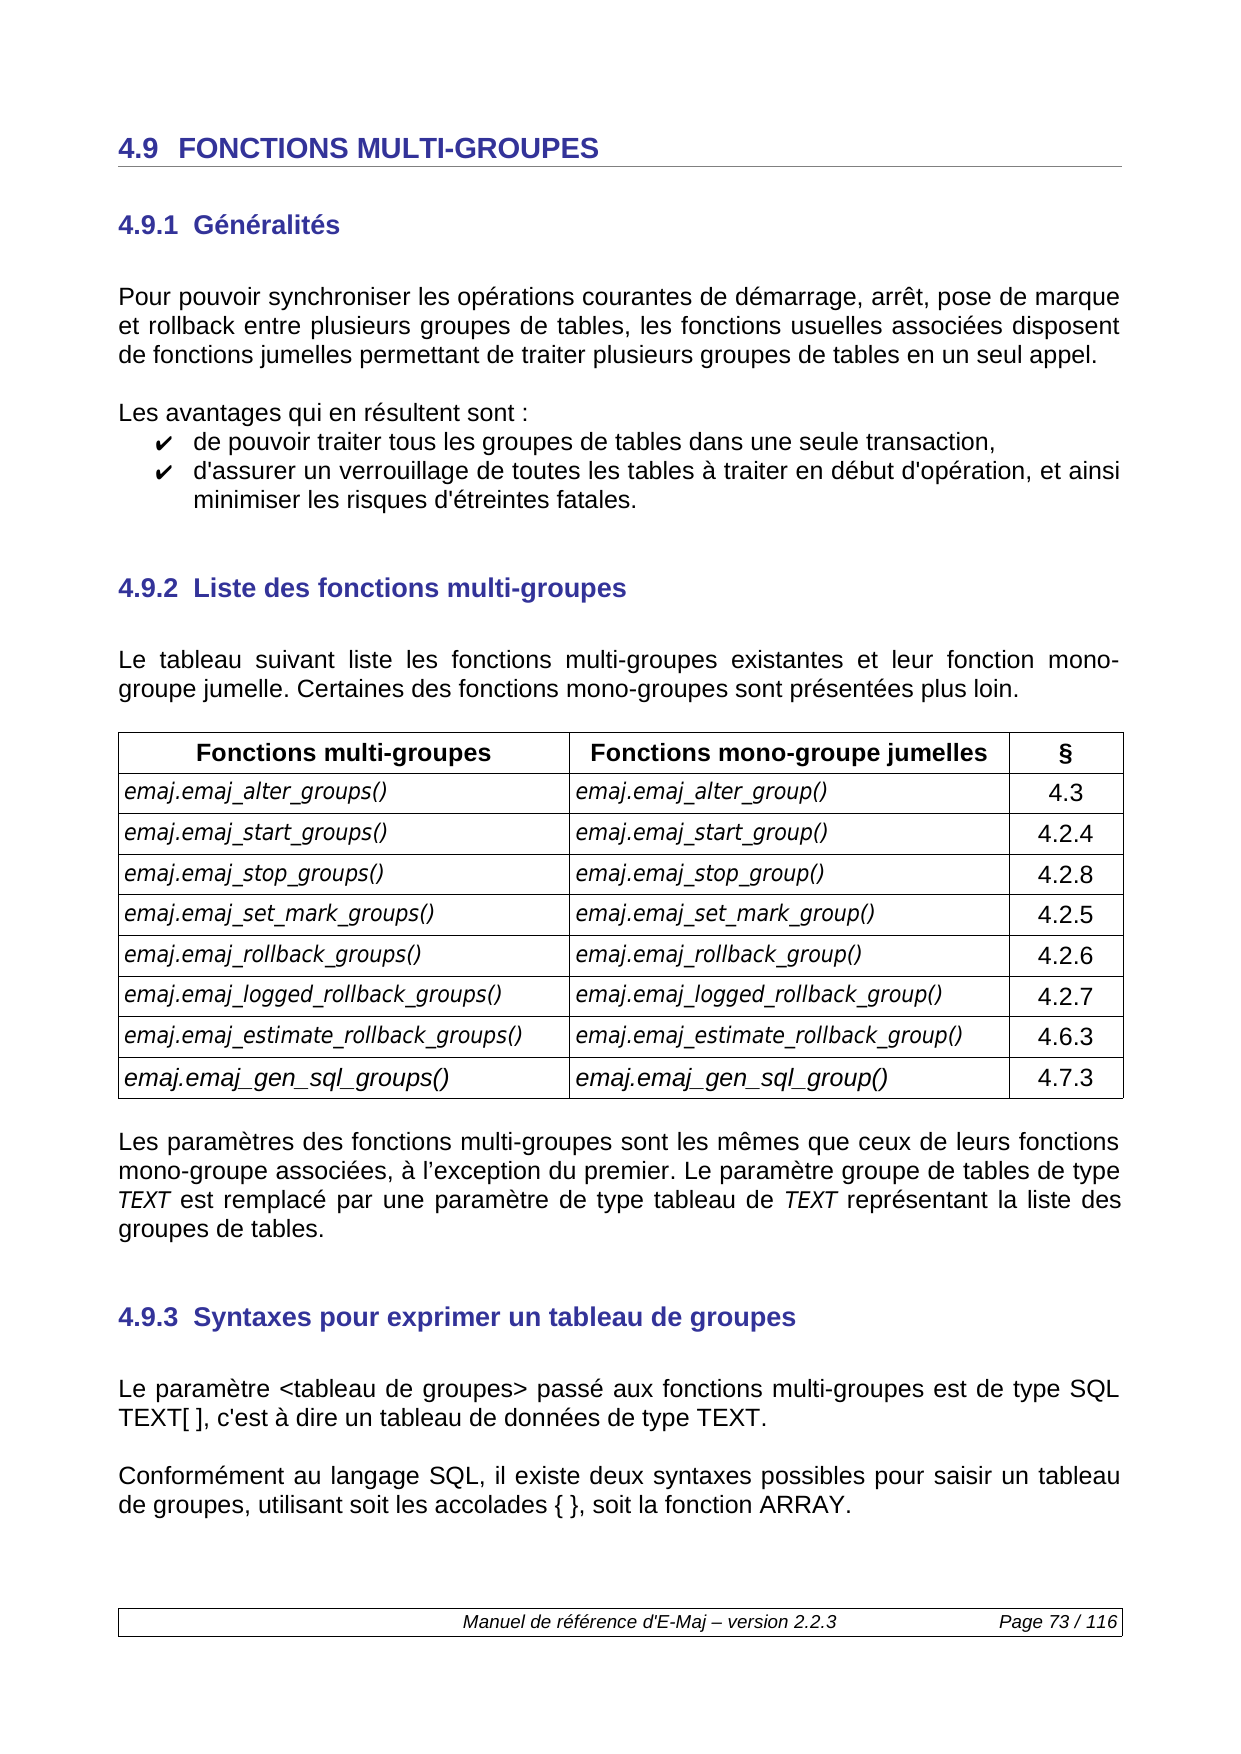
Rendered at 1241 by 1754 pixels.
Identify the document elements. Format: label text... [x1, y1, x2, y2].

table_cell emaj.emaj_start_group() [570, 814, 1009, 854]
table_cell emaj.emaj_estimate_rollback_group() [570, 1017, 1009, 1057]
table_cell emaj.emaj_estimate_rollback_groups() [119, 1017, 569, 1057]
table_cell emaj.emaj_gen_sql_group() [570, 1058, 1009, 1097]
table_cell emaj.emaj_set_mark_groups() [119, 895, 569, 935]
list de pouvoir traiter tous les groupes de tables dans une seule transaction, [156, 427, 1122, 456]
table_header § [1010, 733, 1123, 772]
table_cell emaj.emaj_rollback_groups() [119, 936, 569, 976]
list d'assurer un verrouillage de toutes les tables à traiter en début d'opération, et ainsi minimiser les risques d'étreintes fatales. [156, 456, 1122, 514]
text Le paramètre <tableau de groupes> passé aux fonctions multi-groupes est de type SQL TEXT[ ], c'est à dire un tableau de données de type TEXT. [118, 1374, 1122, 1432]
table_cell emaj.emaj_logged_rollback_groups() [119, 977, 569, 1016]
table_cell emaj.emaj_gen_sql_groups() [119, 1058, 569, 1097]
text Pour pouvoir synchroniser les opérations courantes de démarrage, arrêt, pose de marque et rollback entre plusieurs groupes de tables, les fonctions usuelles associées disposent de fonctions jumelles permettant de traiter plusieurs groupes de tables en un seul appel. [118, 281, 1122, 369]
table_cell 4.2.8 [1010, 855, 1123, 894]
text Les paramètres des fonctions multi-groupes sont les mêmes que ceux de leurs fonctions mono-groupe associées, à l’exception du premier. Le paramètre groupe de tables de type TEXT est remplacé par une paramètre de type tableau de TEXT représentant la liste des groupes de tables. [118, 1127, 1122, 1243]
table_header Fonctions multi-groupes [119, 733, 569, 772]
subtitle Fonctions multi-groupes [118, 131, 1122, 166]
table_cell 4.6.3 [1010, 1017, 1123, 1057]
table_header Fonctions mono-groupe jumelles [570, 733, 1009, 772]
table_cell emaj.emaj_stop_groups() [119, 855, 569, 894]
subtitle Liste des fonctions multi-groupes [118, 572, 1122, 603]
table_cell 4.2.6 [1010, 936, 1123, 976]
subtitle Généralités [118, 209, 1122, 240]
table_cell emaj.emaj_stop_group() [570, 855, 1009, 894]
table_cell emaj.emaj_start_groups() [119, 814, 569, 854]
table_cell 4.2.5 [1010, 895, 1123, 935]
table_cell emaj.emaj_logged_rollback_group() [570, 977, 1009, 1016]
text Le tableau suivant liste les fonctions multi-groupes existantes et leur fonction mono-groupe jumelle. Certaines des fonctions mono-groupes sont présentées plus loin. [118, 645, 1122, 703]
text Conformément au langage SQL, il existe deux syntaxes possibles pour saisir un tableau de groupes, utilisant soit les accolades { }, soit la fonction ARRAY. [118, 1461, 1122, 1519]
table_cell emaj.emaj_alter_group() [570, 774, 1009, 813]
table_cell emaj.emaj_alter_groups() [119, 774, 569, 813]
table_cell emaj.emaj_rollback_group() [570, 936, 1009, 976]
table_cell 4.2.4 [1010, 814, 1123, 854]
table_cell 4.2.7 [1010, 977, 1123, 1016]
table_cell 4.7.3 [1010, 1058, 1123, 1097]
table_cell 4.3 [1010, 774, 1123, 813]
subtitle Syntaxes pour exprimer un tableau de groupes [118, 1301, 1122, 1332]
text Les avantages qui en résultent sont : [118, 398, 1122, 427]
table_cell emaj.emaj_set_mark_group() [570, 895, 1009, 935]
